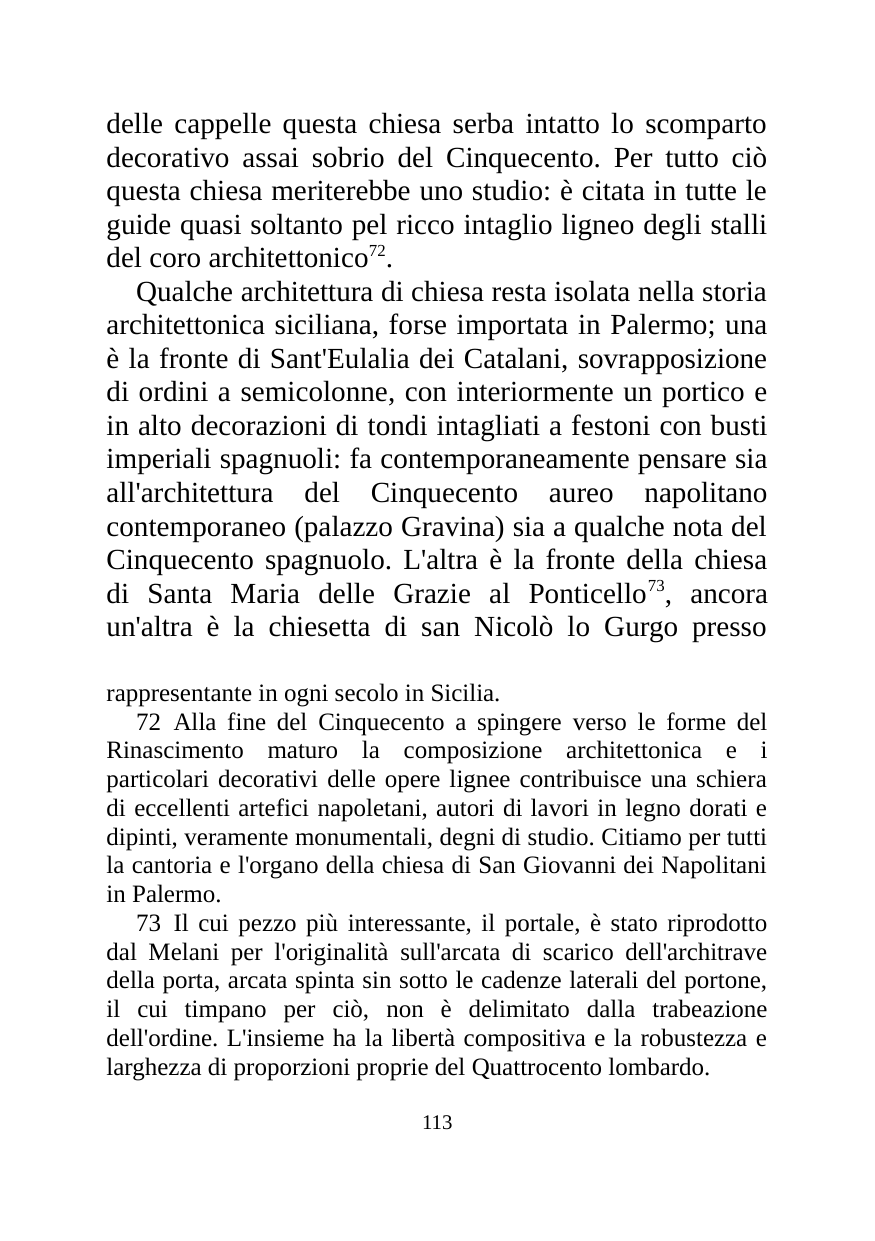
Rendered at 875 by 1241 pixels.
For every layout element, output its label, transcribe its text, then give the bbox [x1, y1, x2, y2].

text Alla fine del Cinquecento a spingere verso le forme del Rinascimento maturo la composizione architettonica e i particolari decorativi delle opere lignee contribuisce una schiera di eccellenti artefici napoletani, autori di lavori in legno dorati e dipinti, veramente monumentali, degni di studio. Citiamo per tutti la cantoria e l'organo della chiesa di San Giovanni dei Napolitani in Palermo. [106, 707, 768, 908]
text Il cui pezzo più interessante, il portale, è stato riprodotto dal Melani per l'originalità sull'arcata di scarico dell'architrave della porta, arcata spinta sin sotto le cadenze laterali del portone, il cui timpano per ciò, non è delimitato dalla trabeazione dell'ordine. L'insieme ha la libertà compositiva e la robustezza e larghezza di proporzioni proprie del Quattrocento lombardo. [106, 908, 768, 1080]
text delle cappelle questa chiesa serba intatto lo scomparto decorativo assai sobrio del Cinquecento. Per tutto ciò questa chiesa meriterebbe uno studio: è citata in tutte le guide quasi soltanto pel ricco intaglio ligneo degli stalli del coro architettonico. [106, 106, 768, 274]
text Qualche architettura di chiesa resta isolata nella storia architettonica siciliana, forse importata in Palermo; una è la fronte di Sant'Eulalia dei Catalani, sovrapposizione di ordini a semicolonne, con interiormente un portico e in alto decorazioni di tondi intagliati a festoni con busti imperiali spagnuoli: fa contemporaneamente pensare sia all'architettura del Cinquecento aureo napolitano contemporaneo (palazzo Gravina) sia a qualche nota del Cinquecento spagnuolo. L'altra è la fronte della chiesa di Santa Maria delle Grazie al Ponticello, ancora un'altra è la chiesetta di san Nicolò lo Gurgo presso [106, 274, 768, 643]
text rappresentante in ogni secolo in Sicilia. [106, 678, 768, 707]
